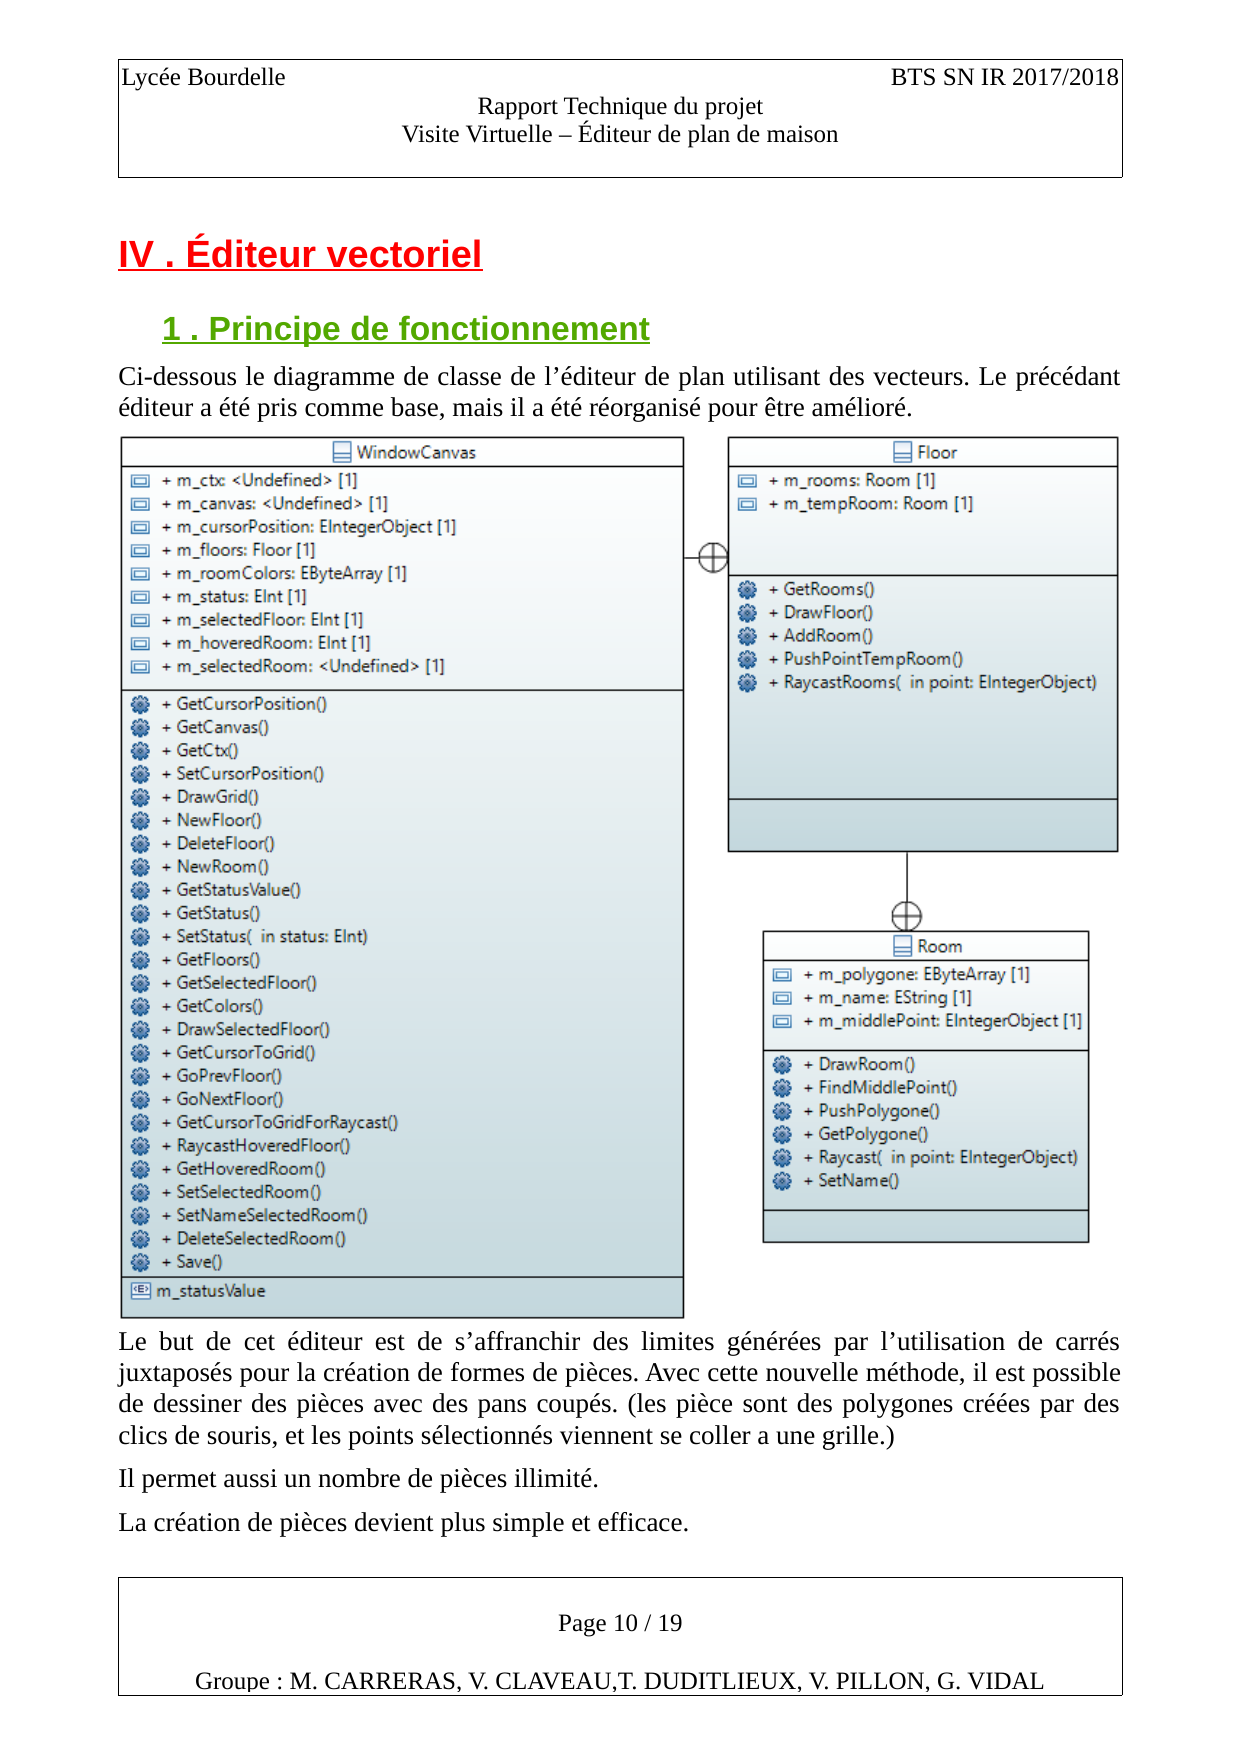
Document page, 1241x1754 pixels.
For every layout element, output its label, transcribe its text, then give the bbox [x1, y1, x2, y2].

text La création de pièces devient plus simple et efficace. [118, 1506, 1122, 1537]
text Il permet aussi un nombre de pièces illimité. [118, 1462, 1122, 1493]
picture [118, 434, 1123, 1326]
subtitle IV . Éditeur vectoriel [118, 232, 1122, 275]
text Ci-dessous le diagramme de classe de l’éditeur de plan utilisant des vecteurs. Le précédant éditeur a été pris comme base, mais il a été réorganisé pour être amélioré. [118, 360, 1122, 422]
subtitle 1 . Principe de fonctionnement [162, 309, 1122, 347]
text Le but de cet éditeur est de s’affranchir des limites générées par l’utilisation de carrés juxtaposés pour la création de formes de pièces. Avec cette nouvelle méthode, il est possible de dessiner des pièces avec des pans coupés. (les pièce sont des polygones créées par des clics de souris, et les points sélectionnés viennent se coller a une grille.) [118, 1326, 1122, 1450]
